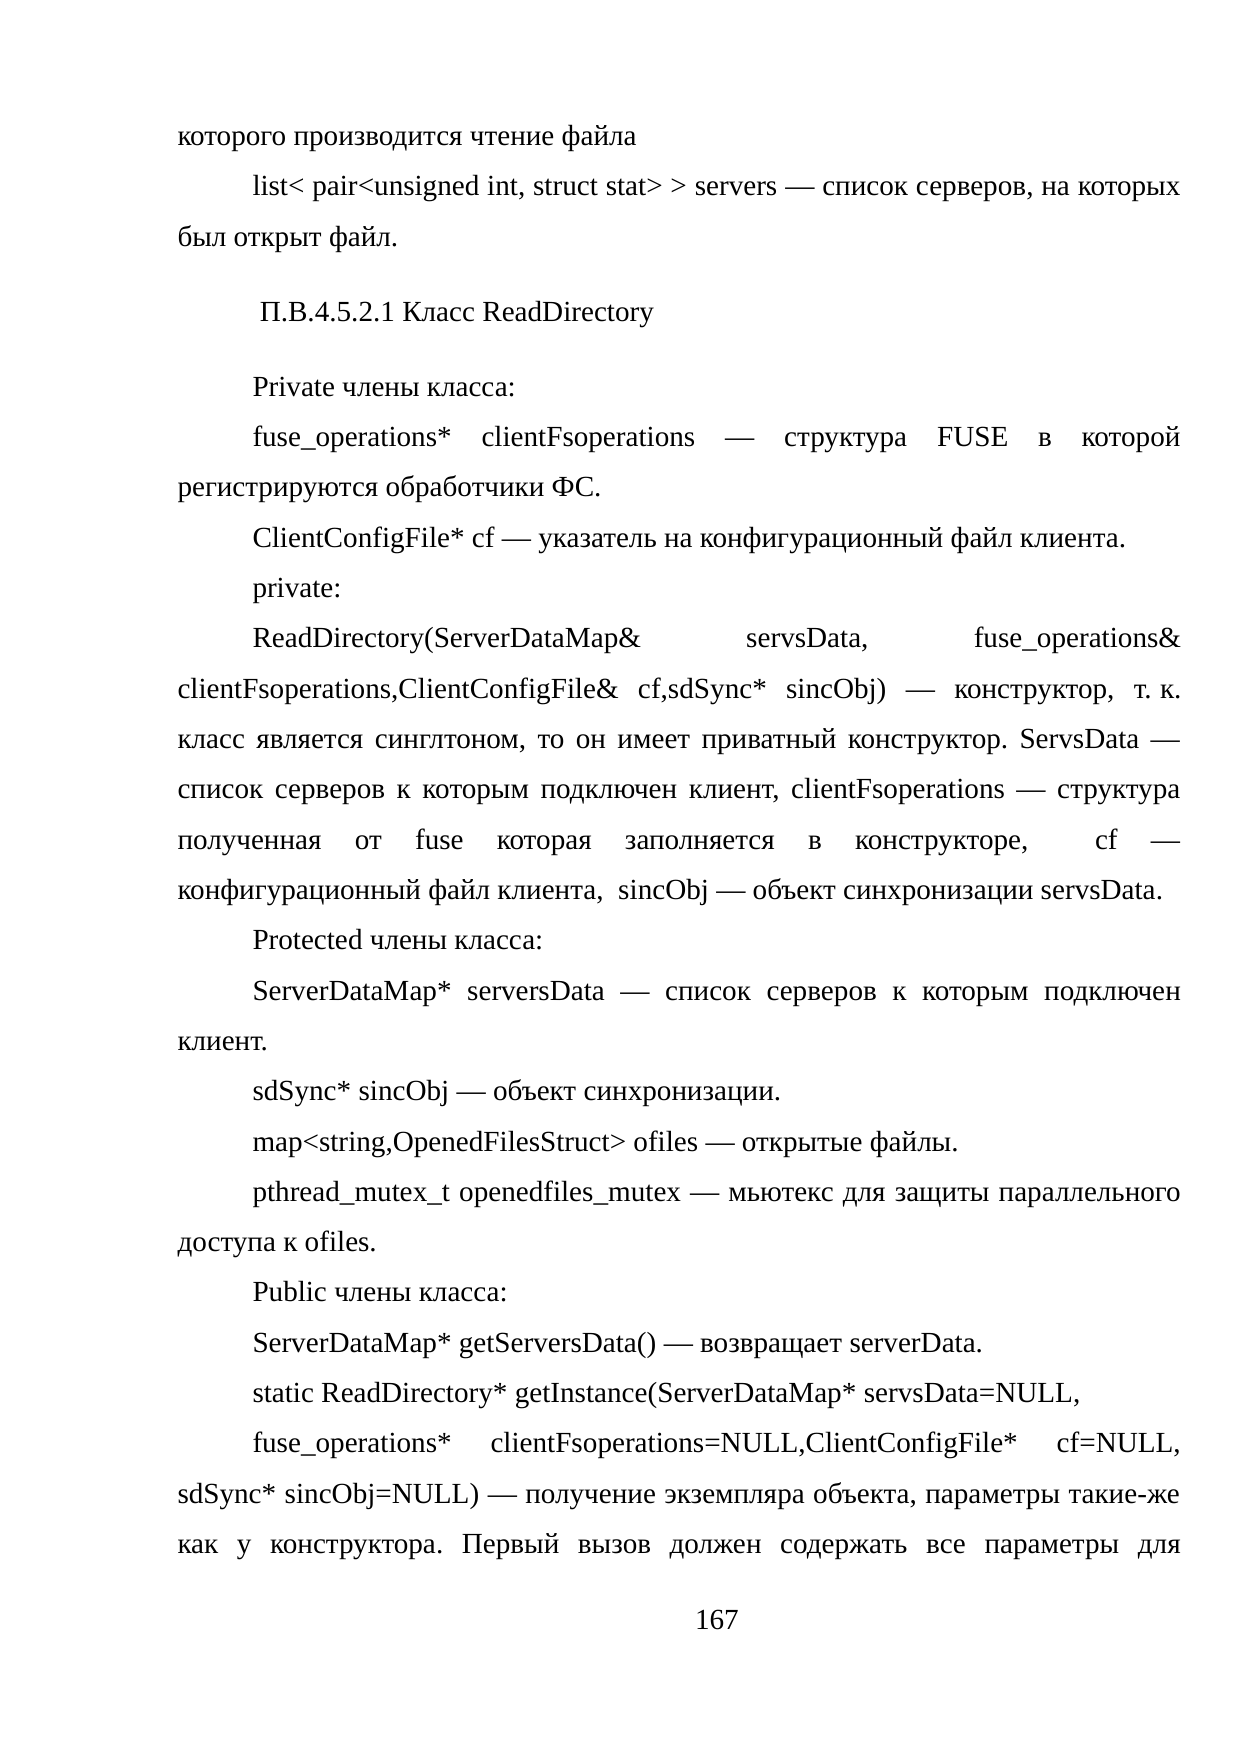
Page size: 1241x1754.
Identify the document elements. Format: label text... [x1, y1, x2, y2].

text private: [177, 570, 1181, 604]
list Класс ReadDirectory [252, 294, 1181, 327]
text ServerDataMap* getServersData() — возвращает serverData. [177, 1325, 1181, 1358]
text list< pair<unsigned int, struct stat> > servers — список серверов, на которых был открыт файл. [177, 168, 1181, 252]
text pthread_mutex_t openedfiles_mutex — мьютекс для защиты параллельного доступа к ofiles. [177, 1174, 1181, 1258]
text ServerDataMap* serversData — список серверов к которым подключен клиент. [177, 973, 1181, 1057]
text fuse_operations* clientFsoperations=NULL,ClientConfigFile* cf=NULL, sdSync* sincObj=NULL) — получение экземпляра объекта, параметры такие-же как у конструктора. Первый вызов должен содержать все параметры для [177, 1426, 1181, 1560]
text ClientConfigFile* cf — указатель на конфигурационный файл клиента. [177, 520, 1181, 553]
text sdSync* sincObj — объект синхронизации. [177, 1073, 1181, 1107]
text Public члены класса: [177, 1274, 1181, 1308]
text ReadDirectory(ServerDataMap& servsData, fuse_operations& clientFsoperations,ClientConfigFile& cf,sdSync* sincObj) — конструктор, т. к. класс является синглтоном, то он имеет приватный конструктор. ServsData — список серверов к которым подключен клиент, clientFsoperations — структура полученная от fuse которая заполняется в конструкторе, cf — конфигурационный файл клиента, sincObj — объект синхронизации servsData. [177, 621, 1181, 906]
text static ReadDirectory* getInstance(ServerDataMap* servsData=NULL, [177, 1375, 1181, 1409]
text fuse_operations* clientFsoperations — структура FUSE в которой регистрируются обработчики ФС. [177, 419, 1181, 503]
text map<string,OpenedFilesStruct> ofiles — открытые файлы. [177, 1124, 1181, 1157]
text которого производится чтение файла [177, 118, 1181, 152]
text Private члены класса: [177, 369, 1181, 402]
text Protected члены класса: [177, 922, 1181, 956]
